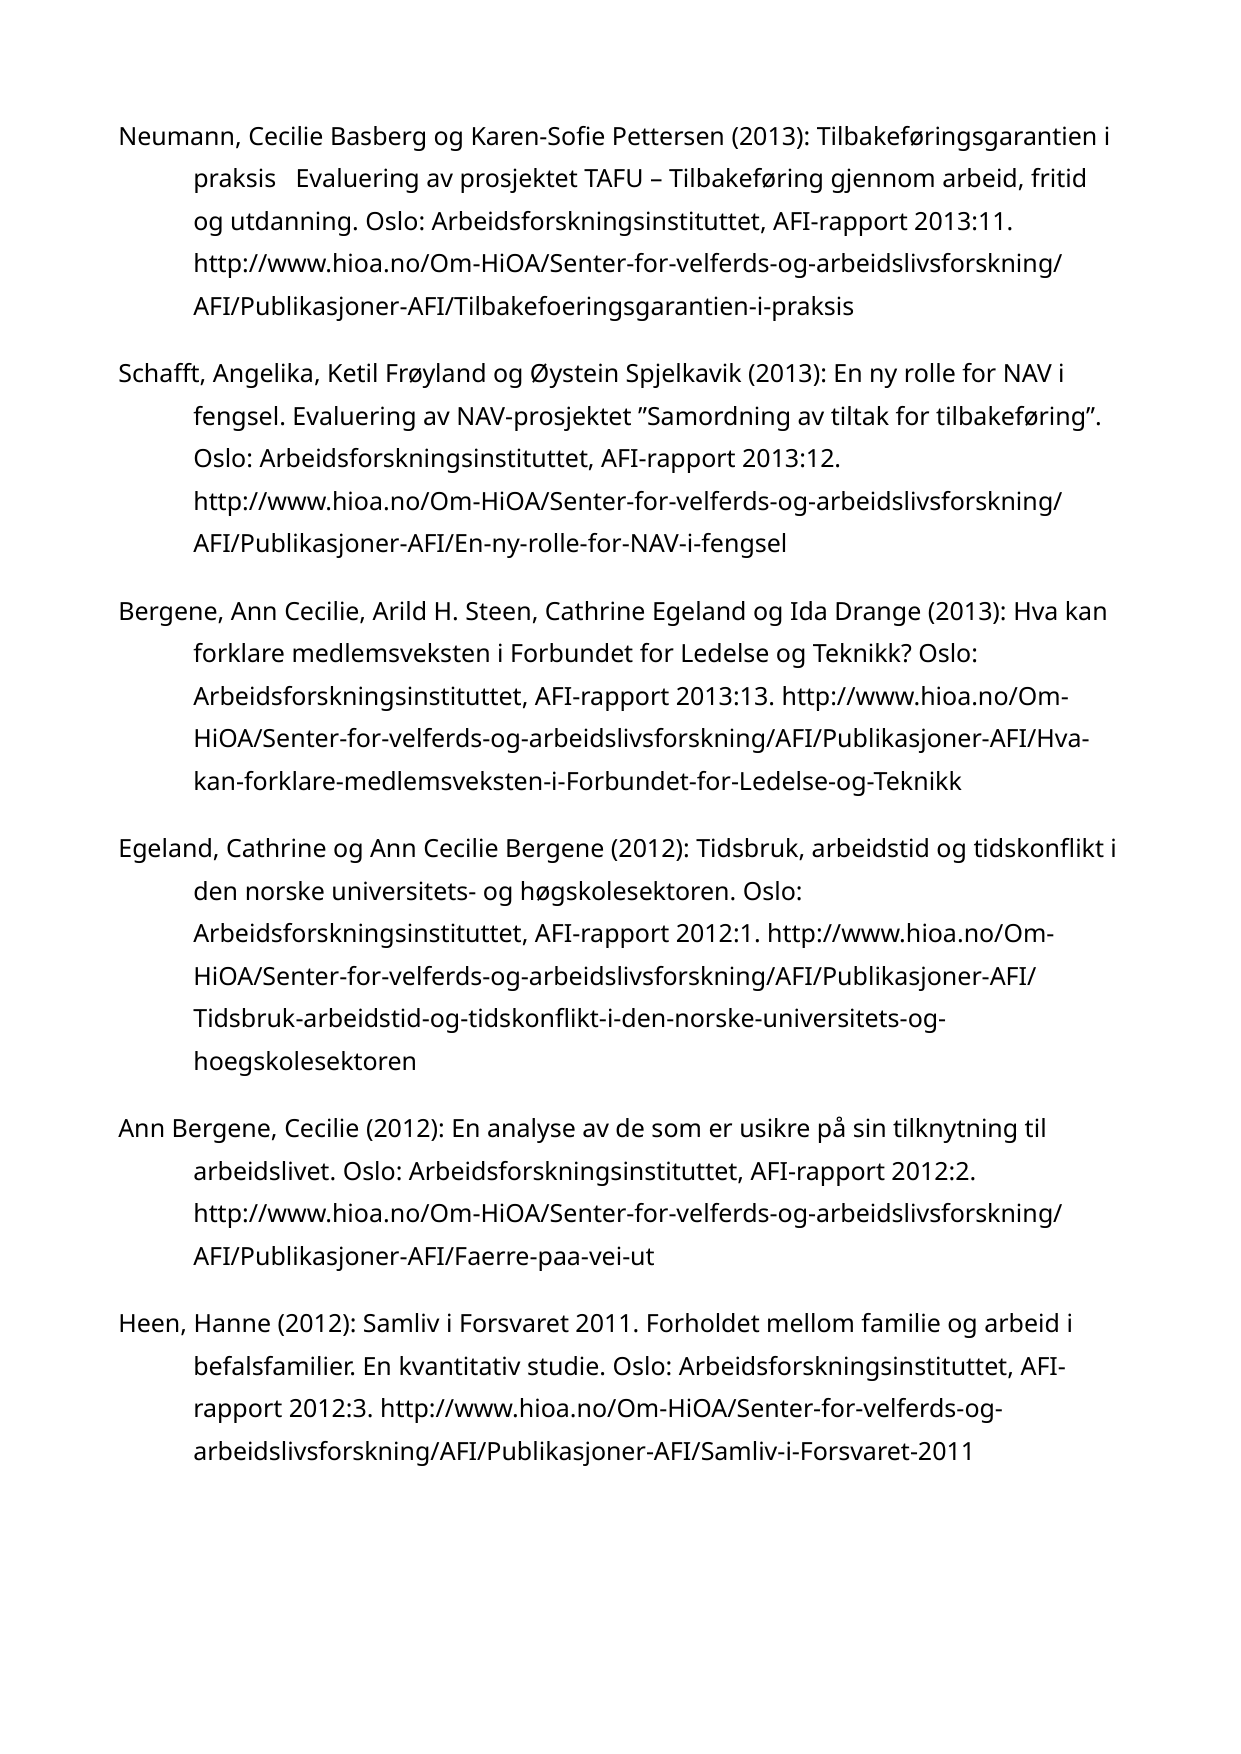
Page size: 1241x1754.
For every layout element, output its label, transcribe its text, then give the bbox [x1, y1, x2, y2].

list Heen, Hanne (2012): Samliv i Forsvaret 2011. Forholdet mellom familie og arbeid i befalsfamilier. En kvantitativ studie. Oslo: Arbeidsforskningsinstituttet, AFI-rapport 2012:3. http://www.hioa.no/Om-HiOA/Senter-for-velferds-og-arbeidslivsforskning/AFI/Publikasjoner-AFI/Samliv-i-Forsvaret-2011 [118, 1306, 1122, 1467]
list Bergene, Ann Cecilie, Arild H. Steen, Cathrine Egeland og Ida Drange (2013): Hva kan forklare medlemsveksten i Forbundet for Ledelse og Teknikk? Oslo: Arbeidsforskningsinstituttet, AFI-rapport 2013:13. http://www.hioa.no/Om-HiOA/Senter-for-velferds-og-arbeidslivsforskning/AFI/Publikasjoner-AFI/Hva-kan-forklare-medlemsveksten-i-Forbundet-for-Ledelse-og-Teknikk [118, 593, 1122, 797]
list Egeland, Cathrine og Ann Cecilie Bergene (2012): Tidsbruk, arbeidstid og tidskonflikt i den norske universitets- og høgskolesektoren. Oslo: Arbeidsforskningsinstituttet, AFI-rapport 2012:1. http://www.hioa.no/Om-HiOA/Senter-for-velferds-og-arbeidslivsforskning/AFI/Publikasjoner-AFI/Tidsbruk-arbeidstid-og-tidskonflikt-i-den-norske-universitets-og-hoegskolesektoren [118, 831, 1122, 1077]
list Ann Bergene, Cecilie (2012): En analyse av de som er usikre på sin tilknytning til arbeidslivet. Oslo: Arbeidsforskningsinstituttet, AFI-rapport 2012:2. http://www.hioa.no/Om-HiOA/Senter-for-velferds-og-arbeidslivsforskning/AFI/Publikasjoner-AFI/Faerre-paa-vei-ut [118, 1111, 1122, 1272]
list Schafft, Angelika, Ketil Frøyland og Øystein Spjelkavik (2013): En ny rolle for NAV i fengsel. Evaluering av NAV-prosjektet ”Samordning av tiltak for tilbakeføring”. Oslo: Arbeidsforskningsinstituttet, AFI-rapport 2013:12. http://www.hioa.no/Om-HiOA/Senter-for-velferds-og-arbeidslivsforskning/AFI/Publikasjoner-AFI/En-ny-rolle-for-NAV-i-fengsel [118, 356, 1122, 560]
list Neumann, Cecilie Basberg og Karen-Sofie Pettersen (2013): Tilbakeføringsgarantien i praksis Evaluering av prosjektet TAFU – Tilbakeføring gjennom arbeid, fritid og utdanning. Oslo: Arbeidsforskningsinstituttet, AFI-rapport 2013:11. http://www.hioa.no/Om-HiOA/Senter-for-velferds-og-arbeidslivsforskning/AFI/Publikasjoner-AFI/Tilbakefoeringsgarantien-i-praksis [118, 118, 1122, 322]
